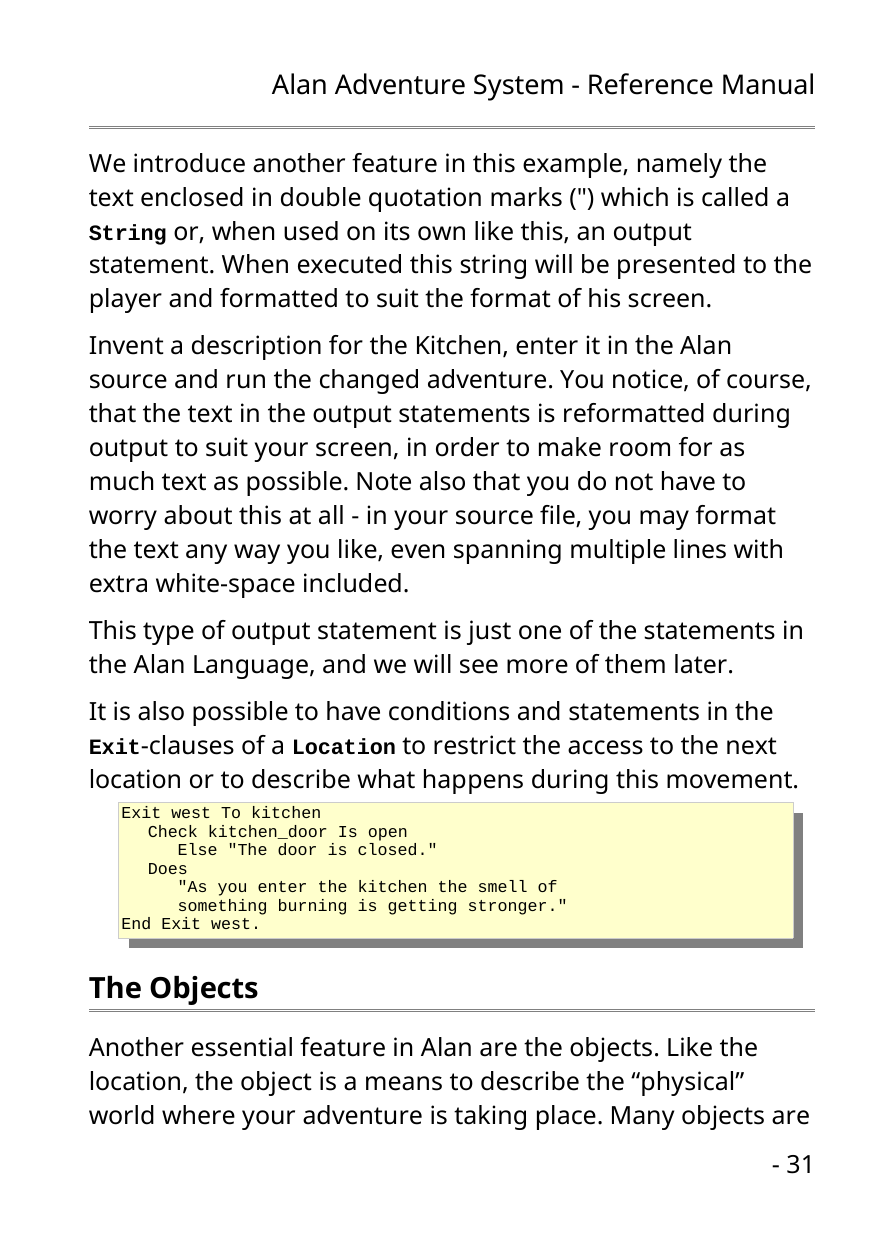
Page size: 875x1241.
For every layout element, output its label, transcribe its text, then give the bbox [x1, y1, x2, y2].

subtitle The Objects [88, 967, 815, 1011]
text We introduce another feature in this example, namely the text enclosed in double quotation marks (") which is called a String or, when used on its own like this, an output statement. When executed this string will be present­ed to the player and formatted to suit the format of his screen. [88, 146, 815, 315]
text This type of output statement is just one of the statements in the Alan Lan­guage, and we will see more of them later. [88, 613, 815, 681]
text It is also possible to have conditions and statements in the Exit-clauses of a Location to restrict the access to the next location or to describe what hap­pens during this movement. [88, 694, 815, 796]
text Invent a description for the Kitchen, enter it in the Alan source and run the changed adventure. You notice, of course, that the text in the output state­ments is reformatted during output to suit your screen, in order to make room for as much text as possible. Note also that you do not have to worry about this at all - in your source file, you may format the text any way you like, even spanning multiple lines with extra white-space included. [88, 328, 815, 600]
text Another essential feature in Alan are the objects. Like the location, the object is a means to describe the “physical” world where your adventure is taking place. Many objects are [88, 1030, 815, 1132]
text Exit west To kitchen Check kitchen_door Is open Else "The door is closed." Does "As you enter the kitchen the smell of something burning is getting stronger." End Exit west. [119, 803, 793, 938]
